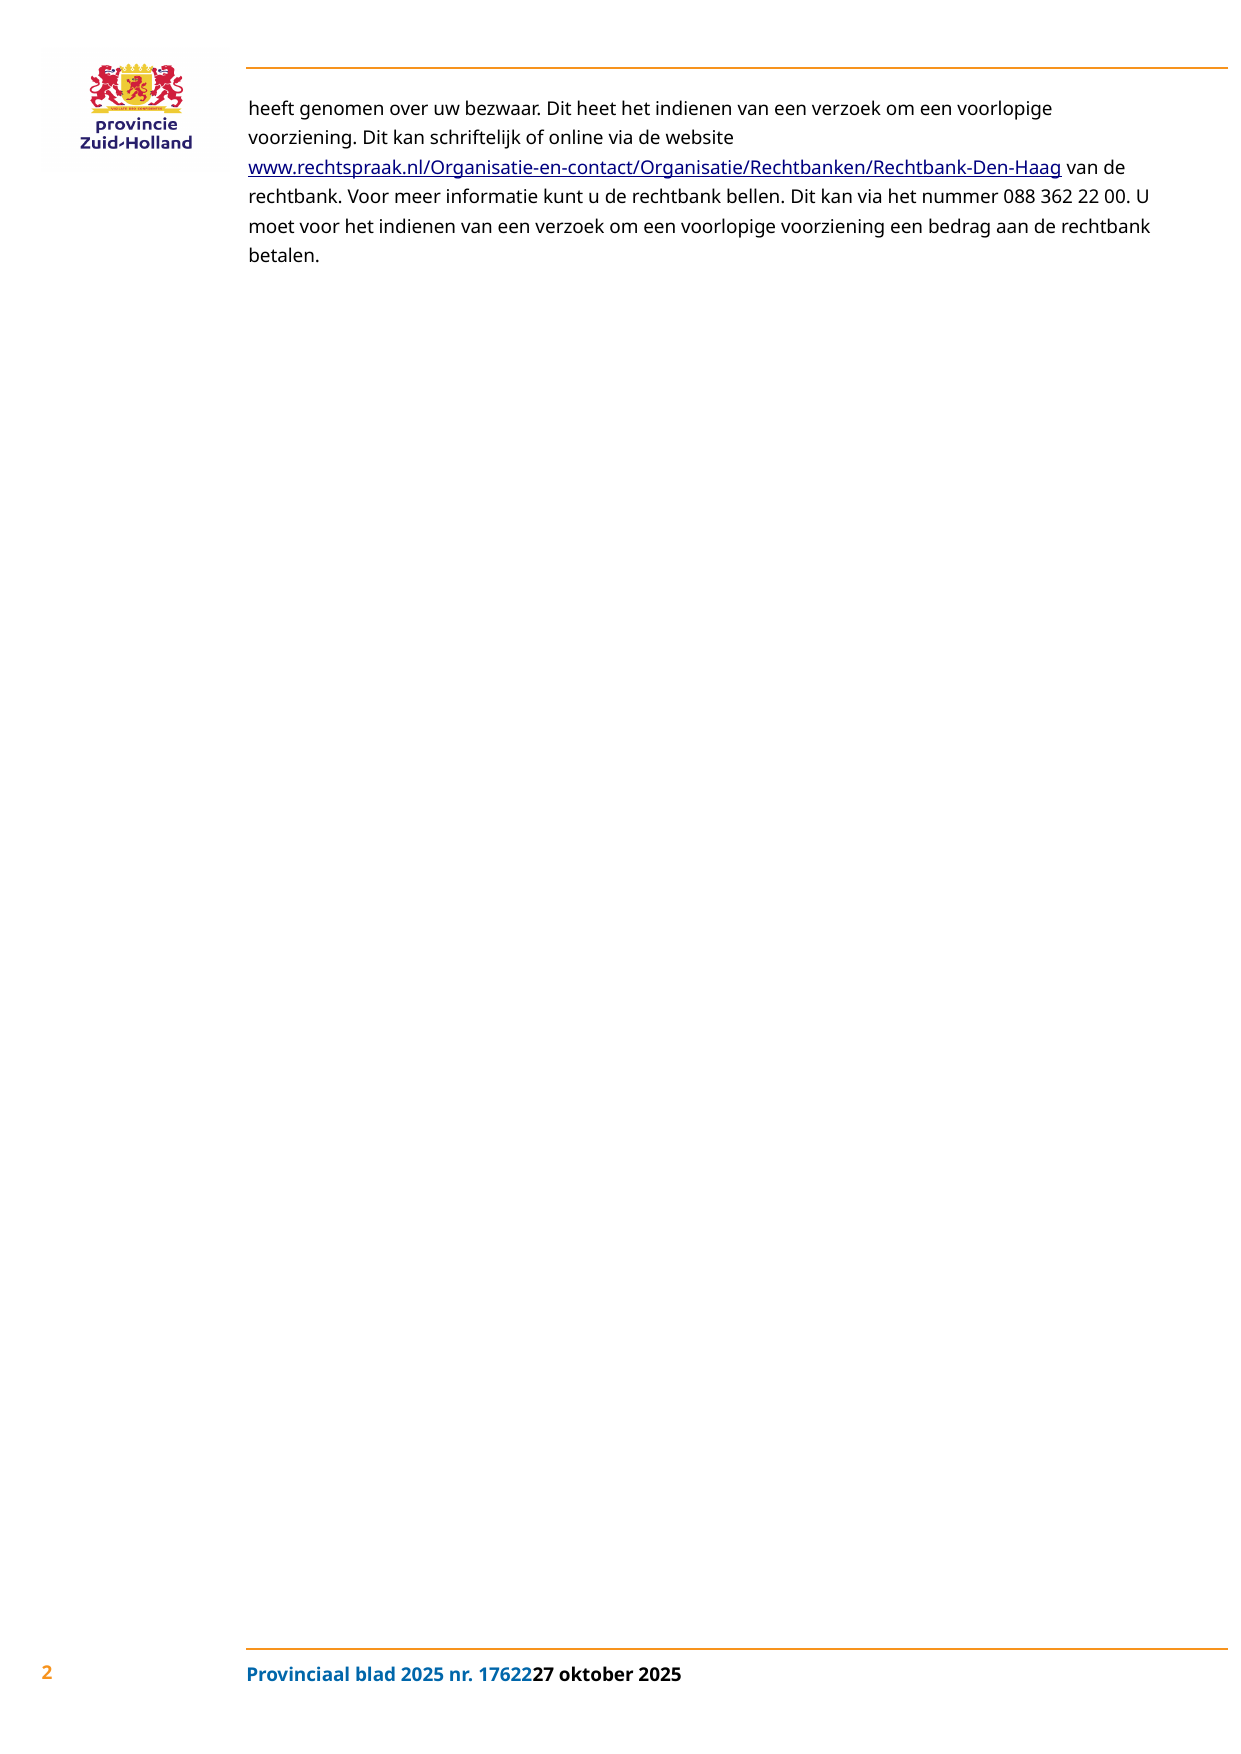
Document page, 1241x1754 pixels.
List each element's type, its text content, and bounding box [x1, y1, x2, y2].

picture [41, 47, 231, 172]
text heeft genomen over uw bezwaar. Dit heet het indienen van een verzoek om een voorlopige voorziening. Dit kan schriftelijk of online via de website www.rechtspraak.nl/Organisatie-en-contact/Organisatie/Rechtbanken/Rechtbank-Den-Haag van de rechtbank. Voor meer informatie kunt u de rechtbank bellen. Dit kan via het nummer 088 362 22 00. U moet voor het indienen van een verzoek om een voorlopige voorziening een bedrag aan de rechtbank betalen. [248, 95, 1152, 268]
